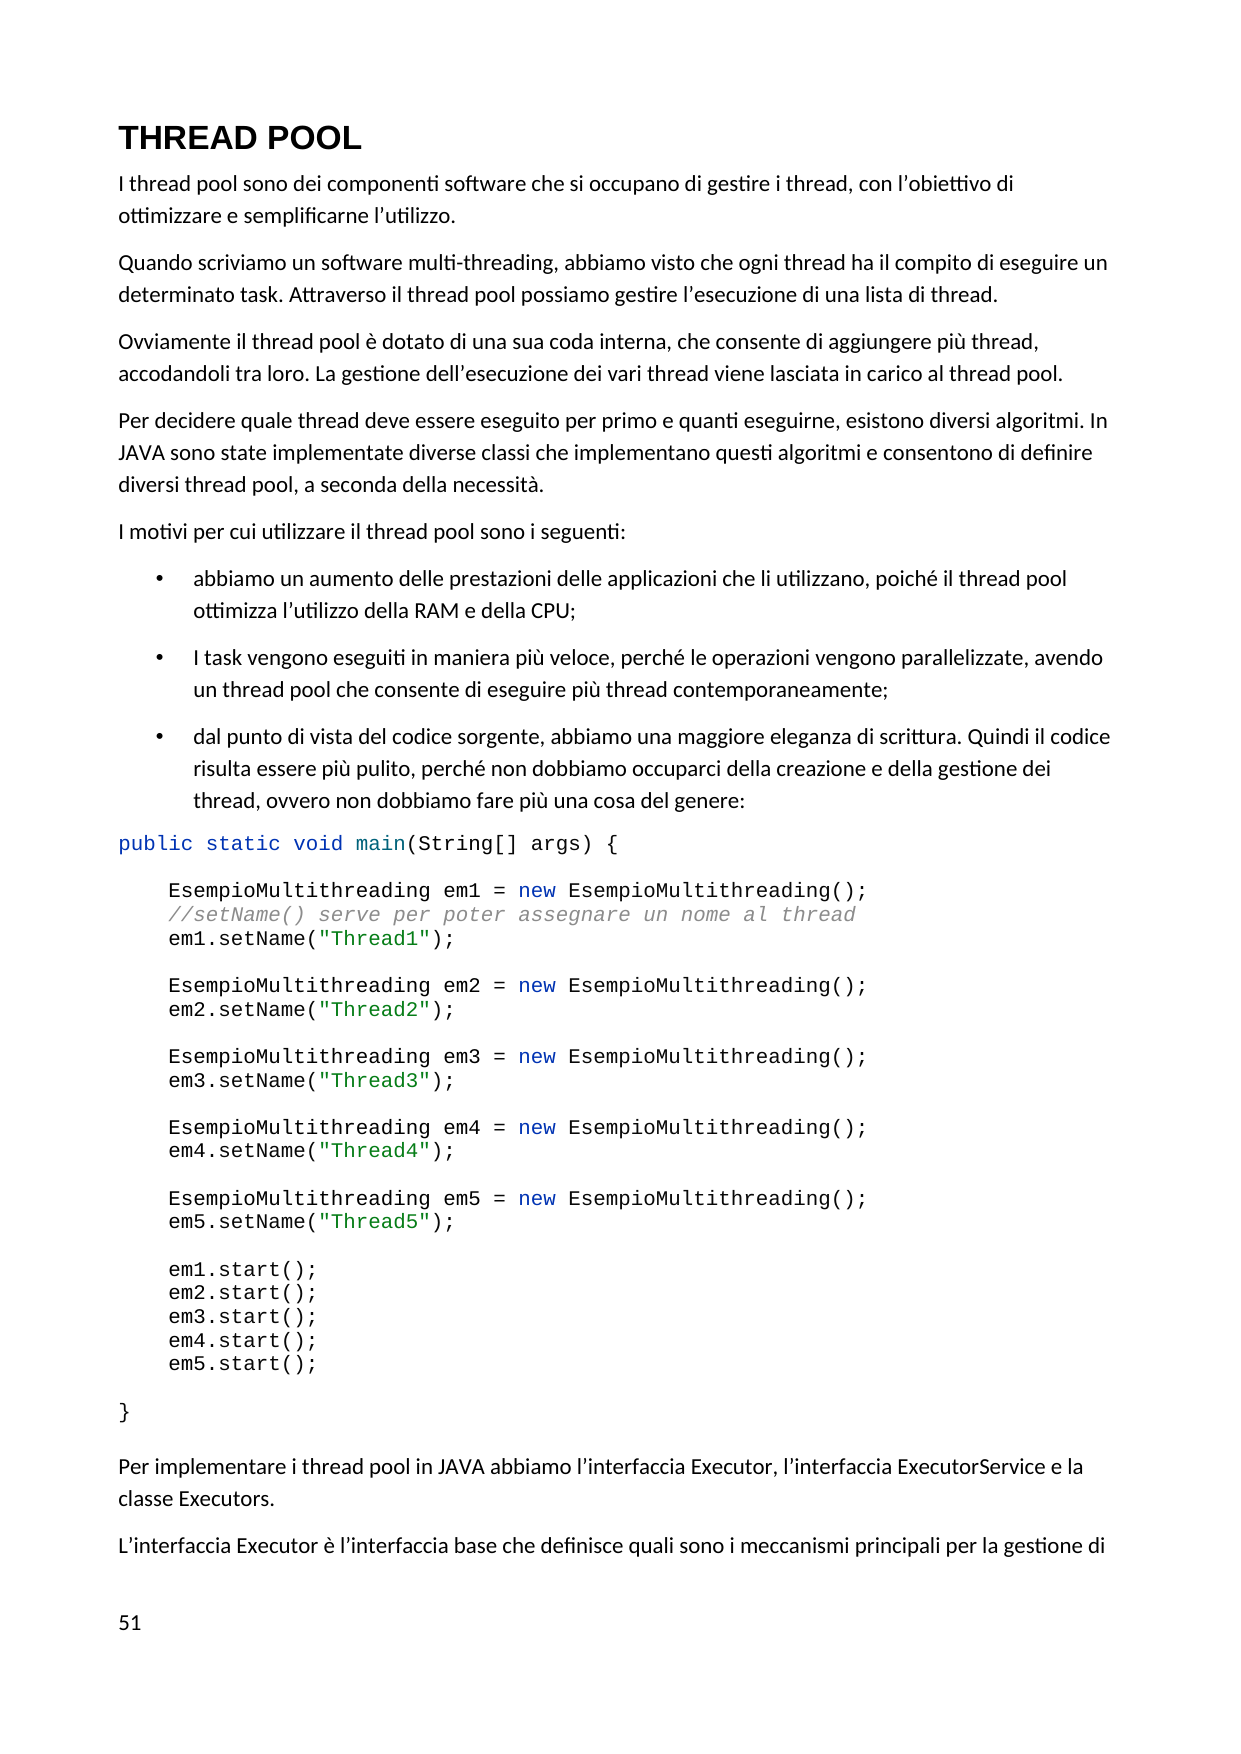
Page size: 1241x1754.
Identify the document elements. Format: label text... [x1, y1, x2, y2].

text Per implementare i thread pool in JAVA abbiamo l’interfaccia Executor, l’interfaccia ExecutorService e la classe Executors. [118, 1452, 1122, 1512]
text I thread pool sono dei componenti software che si occupano di gestire i thread, con l’obiettivo di ottimizzare e semplificarne l’utilizzo. [118, 169, 1122, 229]
text Per decidere quale thread deve essere eseguito per primo e quanti eseguirne, esistono diversi algoritmi. In JAVA sono state implementate diverse classi che implementano questi algoritmi e consentono di definire diversi thread pool, a seconda della necessità. [118, 406, 1122, 498]
text Ovviamente il thread pool è dotato di una sua coda interna, che consente di aggiungere più thread, accodandoli tra loro. La gestione dell’esecuzione dei vari thread viene lasciata in carico al thread pool. [118, 327, 1122, 387]
list I task vengono eseguiti in maniera più veloce, perché le operazioni vengono parallelizzate, avendo un thread pool che consente di eseguire più thread contemporaneamente; [156, 643, 1122, 703]
list dal punto di vista del codice sorgente, abbiamo una maggiore eleganza di scrittura. Quindi il codice risulta essere più pulito, perché non dobbiamo occuparci della creazione e della gestione dei thread, ovvero non dobbiamo fare più una cosa del genere: [156, 722, 1122, 814]
text public static void main(String[] args) { EsempioMultithreading em1 = new EsempioMultithreading(); //setName() serve per poter assegnare un nome al thread em1.setName("Thread1"); EsempioMultithreading em2 = new EsempioMultithreading(); em2.setName("Thread2"); EsempioMultithreading em3 = new EsempioMultithreading(); em3.setName("Thread3"); EsempioMultithreading em4 = new EsempioMultithreading(); em4.setName("Thread4"); EsempioMultithreading em5 = new EsempioMultithreading(); em5.setName("Thread5"); em1.start(); em2.start(); em3.start(); em4.start(); em5.start(); } [118, 833, 1122, 1424]
text I motivi per cui utilizzare il thread pool sono i seguenti: [118, 517, 1122, 545]
list abbiamo un aumento delle prestazioni delle applicazioni che li utilizzano, poiché il thread pool ottimizza l’utilizzo della RAM e della CPU; [156, 564, 1122, 624]
text Quando scriviamo un software multi-threading, abbiamo visto che ogni thread ha il compito di eseguire un determinato task. Attraverso il thread pool possiamo gestire l’esecuzione di una lista di thread. [118, 248, 1122, 308]
text L’interfaccia Executor è l’interfaccia base che definisce quali sono i meccanismi principali per la gestione di [118, 1531, 1122, 1559]
subtitle THREAD POOL [118, 118, 1122, 157]
